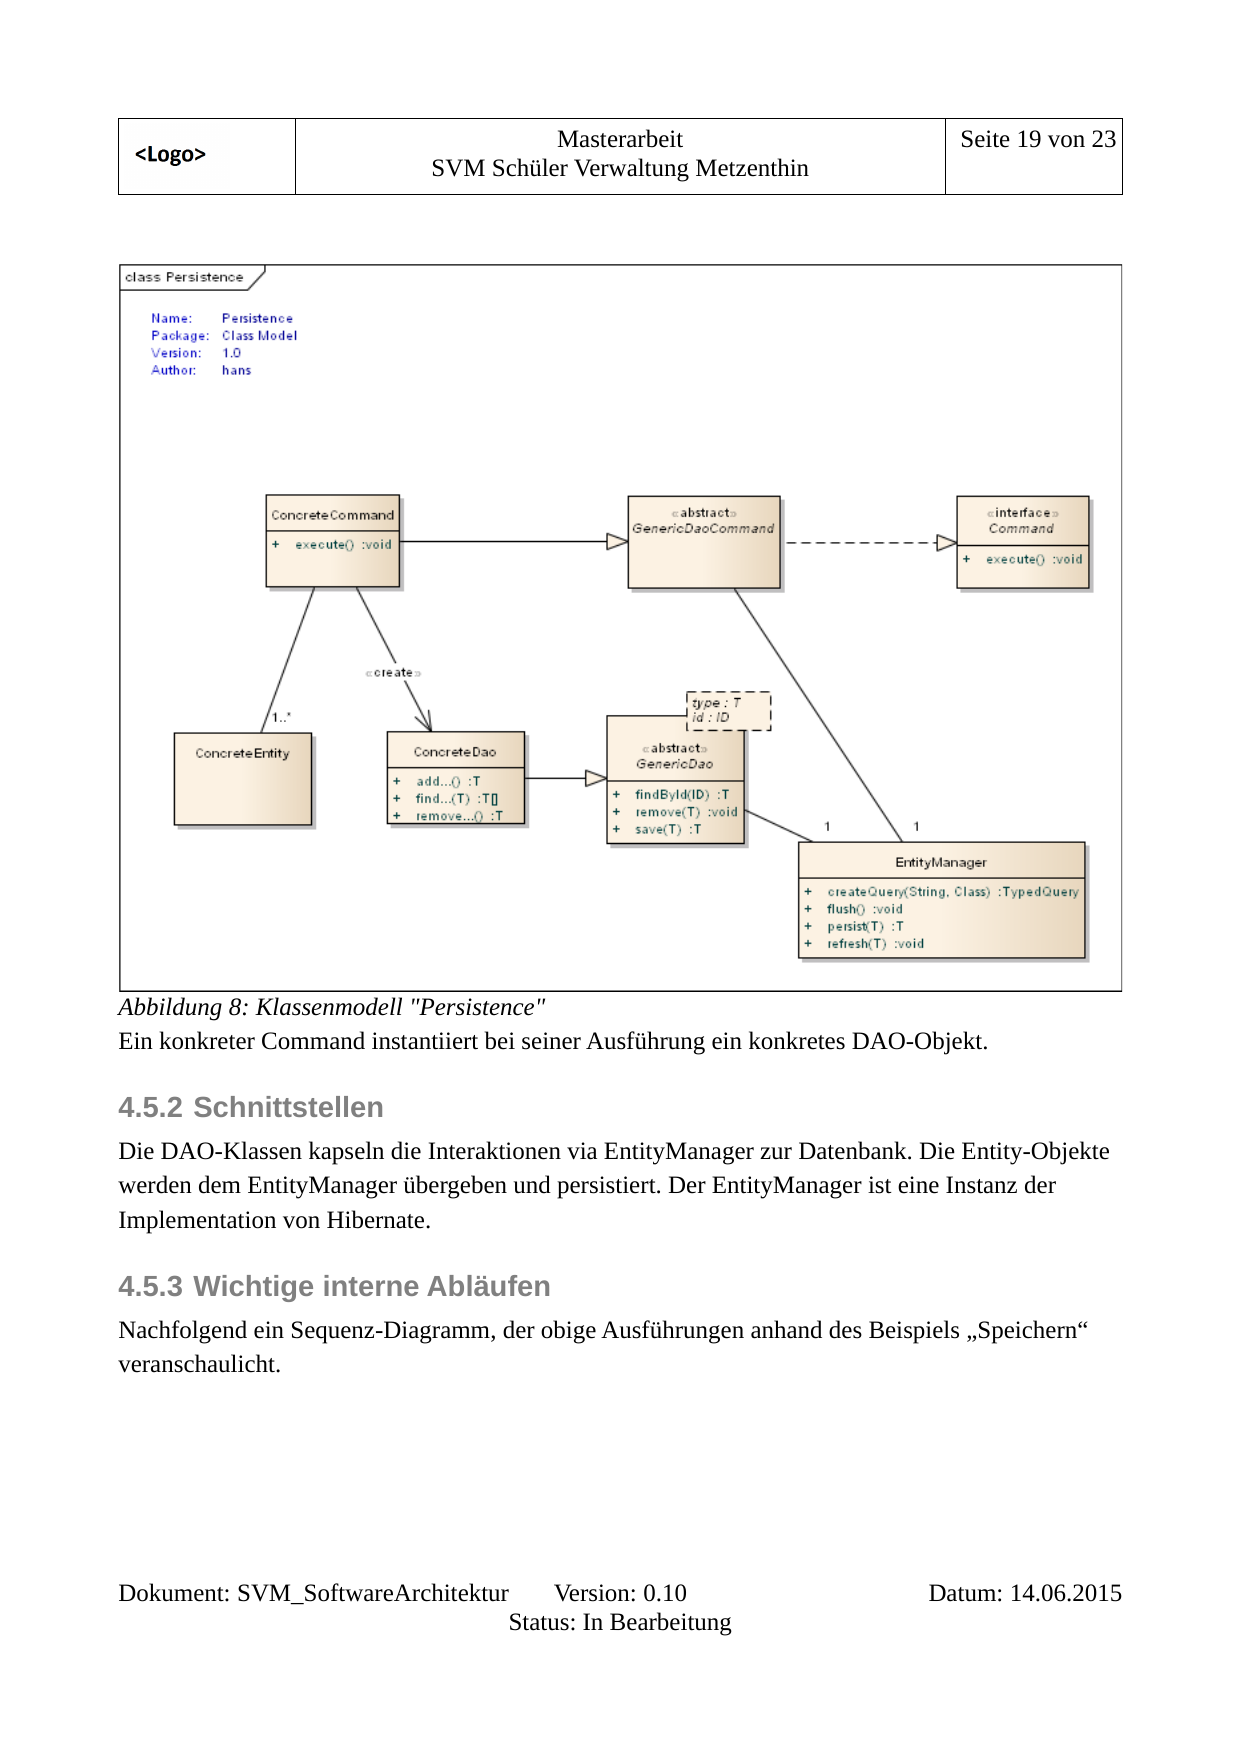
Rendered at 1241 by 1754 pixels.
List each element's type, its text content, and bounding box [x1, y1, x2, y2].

text Nachfolgend ein Sequenz-Diagramm, der obige Ausführungen anhand des Beispiels „Speichern“ veranschaulicht. [118, 1315, 1122, 1378]
text Abbildung 8: Klassenmodell "Persistence" [118, 992, 1122, 1021]
subtitle Wichtige interne Abläufen [118, 1269, 1122, 1302]
text Die DAO-Klassen kapseln die Interaktionen via EntityManager zur Datenbank. Die Entity-Objekte werden dem EntityManager übergeben und persistiert. Der EntityManager ist eine Instanz der Implementation von Hibernate. [118, 1136, 1122, 1234]
subtitle Schnittstellen [118, 1090, 1122, 1123]
picture [123, 123, 230, 189]
text Ein konkreter Command instantiiert bei seiner Ausführung ein konkretes DAO-Objekt. [118, 1021, 1122, 1055]
text [118, 251, 1122, 263]
picture [118, 263, 1123, 992]
